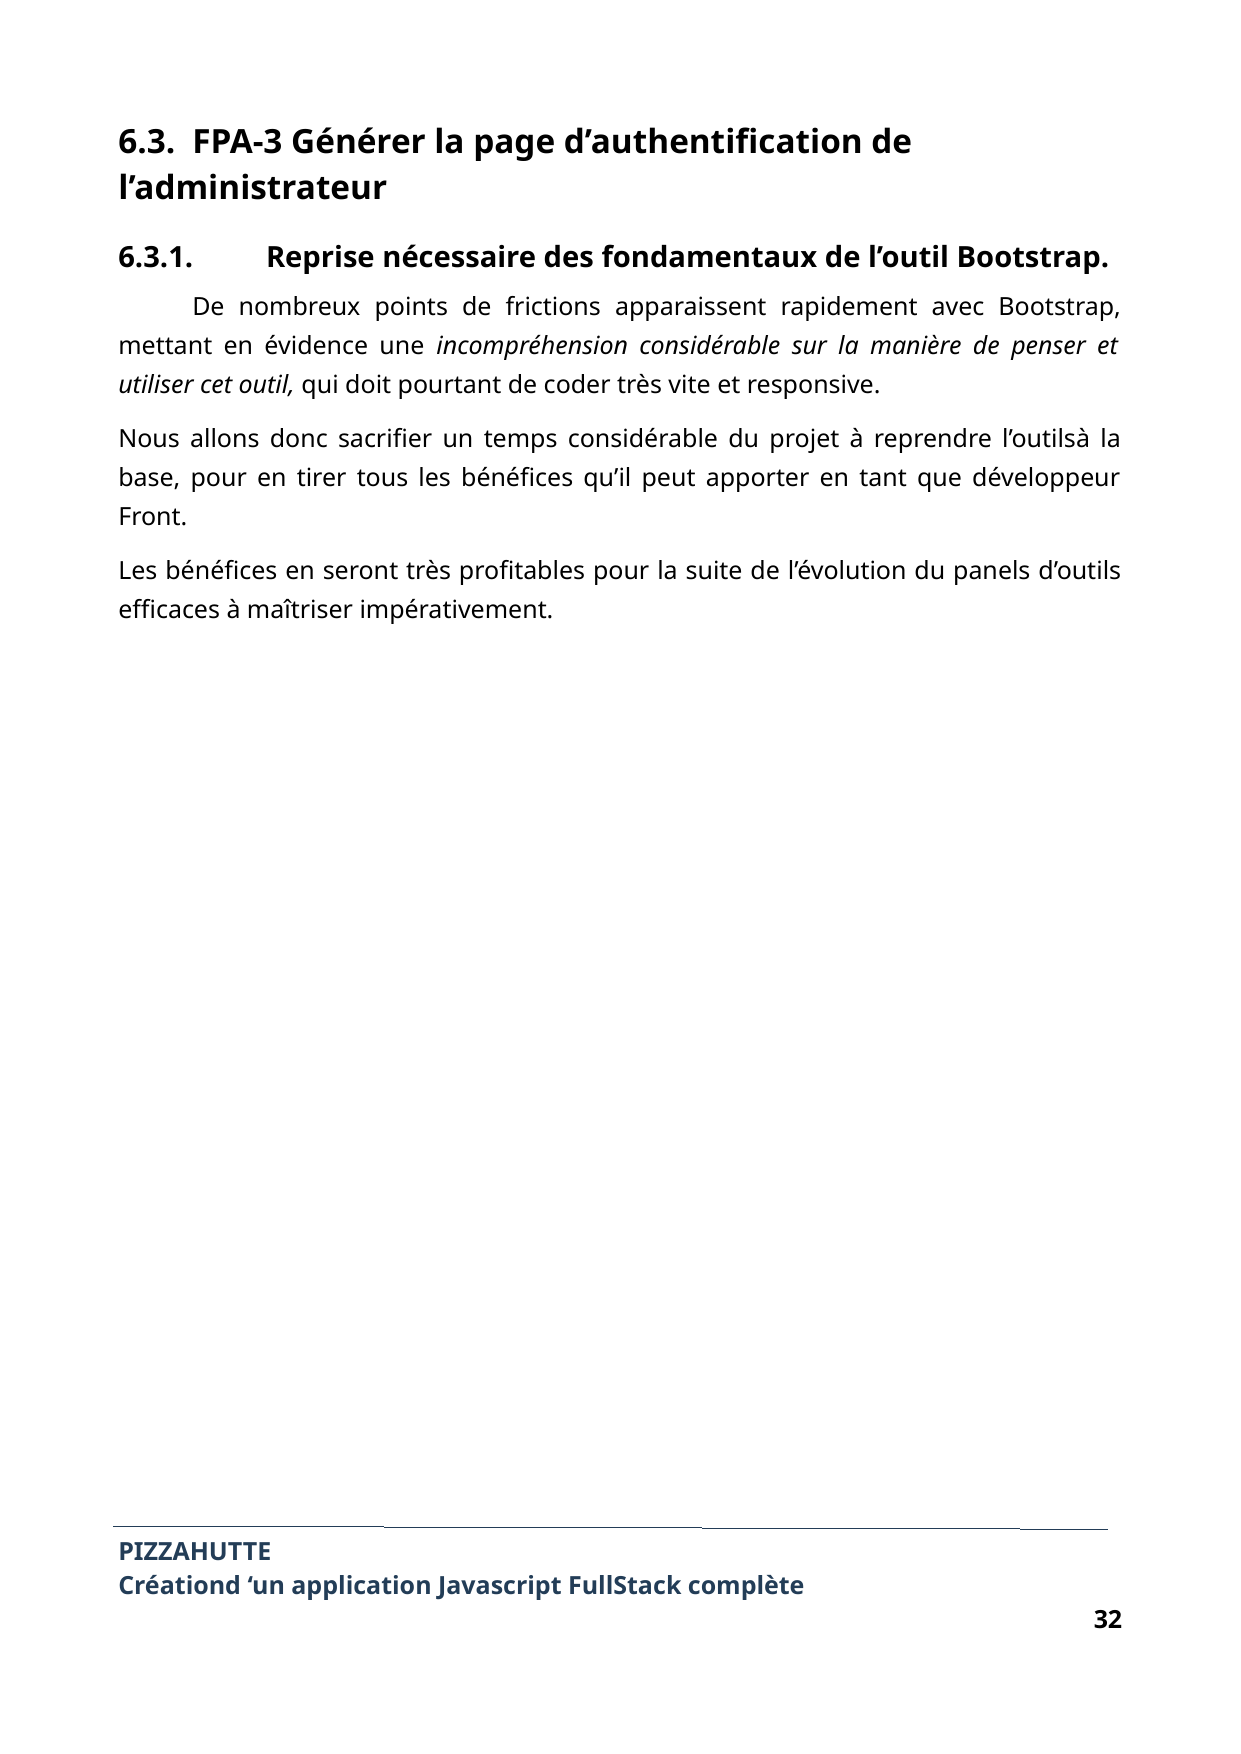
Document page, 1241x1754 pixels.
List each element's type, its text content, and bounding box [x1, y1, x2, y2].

text De nombreux points de frictions apparaissent rapidement avec Bootstrap, mettant en évidence une incompréhension considérable sur la manière de penser et utiliser cet outil, qui doit pourtant de coder très vite et responsive. [118, 288, 1122, 401]
text Les bénéfices en seront très profitables pour la suite de l’évolution du panels d’outils efficaces à maîtriser impérativement. [118, 552, 1122, 626]
subtitle Reprise nécessaire des fondamentaux de l’outil Bootstrap. [118, 236, 1122, 276]
text Nous allons donc sacrifier un temps considérable du projet à reprendre l’outilsà la base, pour en tirer tous les bénéfices qu’il peut apporter en tant que développeur Front. [118, 420, 1122, 533]
subtitle FPA-3 Générer la page d’authentification de l’administrateur [118, 118, 1122, 209]
